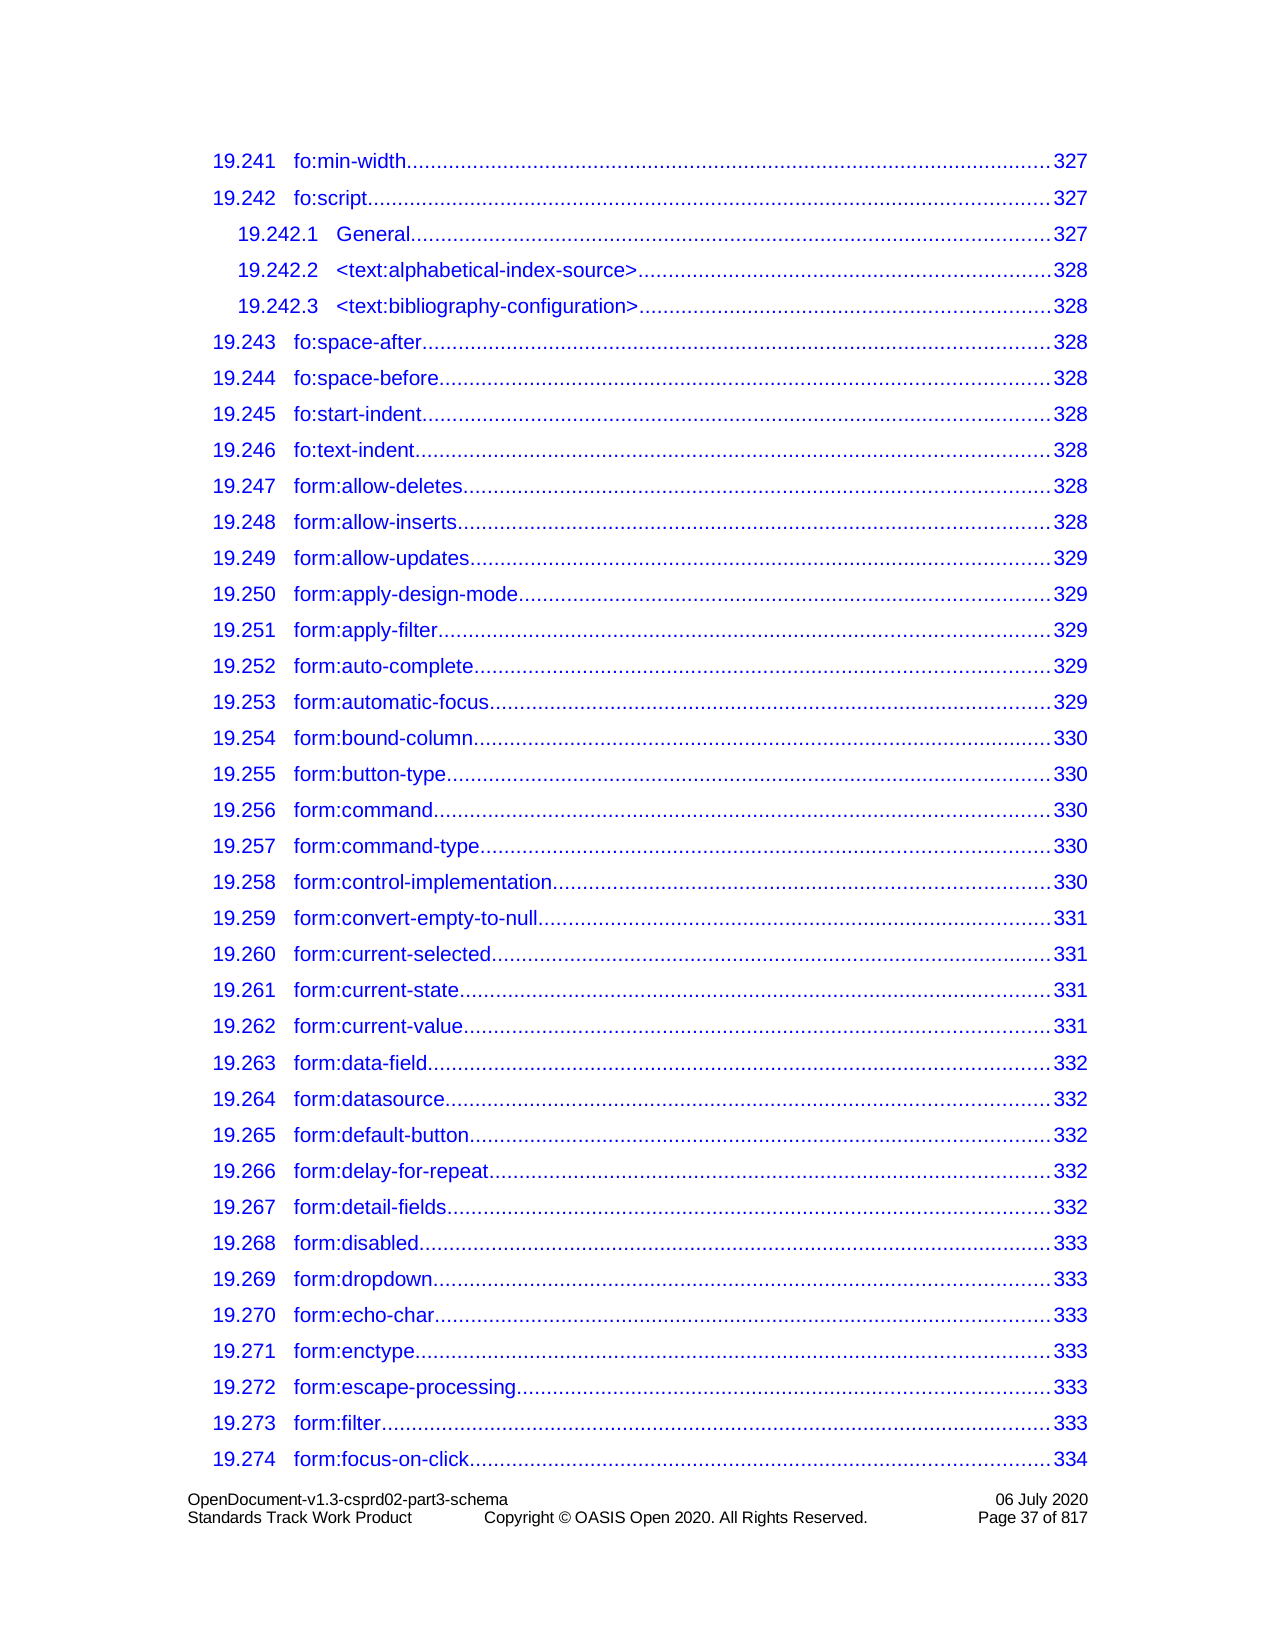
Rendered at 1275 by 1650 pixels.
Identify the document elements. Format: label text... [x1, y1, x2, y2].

text 19.253 form:automatic-focus 329 [212, 691, 1088, 714]
text 19.242.1 General 327 [237, 222, 1088, 246]
text 19.255 form:button-type 330 [212, 763, 1088, 786]
text 19.268 form:disabled 333 [212, 1231, 1088, 1255]
text 19.272 form:escape-processing 333 [212, 1375, 1088, 1399]
text 19.248 form:allow-inserts 328 [212, 510, 1088, 534]
text 19.246 fo:text-indent 328 [212, 438, 1088, 462]
text 19.257 form:command-type 330 [212, 835, 1088, 858]
text 19.256 form:command 330 [212, 799, 1088, 822]
text 19.244 fo:space-before 328 [212, 366, 1088, 390]
text 19.262 form:current-value 331 [212, 1015, 1088, 1038]
text 19.252 form:auto-complete 329 [212, 654, 1088, 678]
text 19.266 form:delay-for-repeat 332 [212, 1159, 1088, 1183]
text 19.247 form:allow-deletes 328 [212, 474, 1088, 498]
text 19.264 form:datasource 332 [212, 1087, 1088, 1111]
text 19.242.2 <text:alphabetical-index-source> 328 [237, 258, 1088, 282]
text 19.242.3 <text:bibliography-configuration> 328 [237, 294, 1088, 318]
text 19.249 form:allow-updates 329 [212, 546, 1088, 570]
text 19.258 form:control-implementation 330 [212, 871, 1088, 894]
text 19.271 form:enctype 333 [212, 1339, 1088, 1363]
text 19.270 form:echo-char 333 [212, 1303, 1088, 1327]
text 19.274 form:focus-on-click 334 [212, 1447, 1088, 1471]
text 19.263 form:data-field 332 [212, 1051, 1088, 1074]
text 19.241 fo:min-width 327 [212, 150, 1088, 173]
text 19.260 form:current-selected 331 [212, 943, 1088, 966]
text 19.251 form:apply-filter 329 [212, 618, 1088, 642]
text 19.265 form:default-button 332 [212, 1123, 1088, 1147]
text 19.250 form:apply-design-mode 329 [212, 582, 1088, 606]
text 19.242 fo:script 327 [212, 186, 1088, 209]
text 19.243 fo:space-after 328 [212, 330, 1088, 354]
text 19.254 form:bound-column 330 [212, 727, 1088, 750]
text 19.261 form:current-state 331 [212, 979, 1088, 1002]
text 19.267 form:detail-fields 332 [212, 1195, 1088, 1219]
text 19.273 form:filter 333 [212, 1411, 1088, 1435]
text 19.259 form:convert-empty-to-null 331 [212, 907, 1088, 930]
text 19.245 fo:start-indent 328 [212, 402, 1088, 426]
text 19.269 form:dropdown 333 [212, 1267, 1088, 1291]
